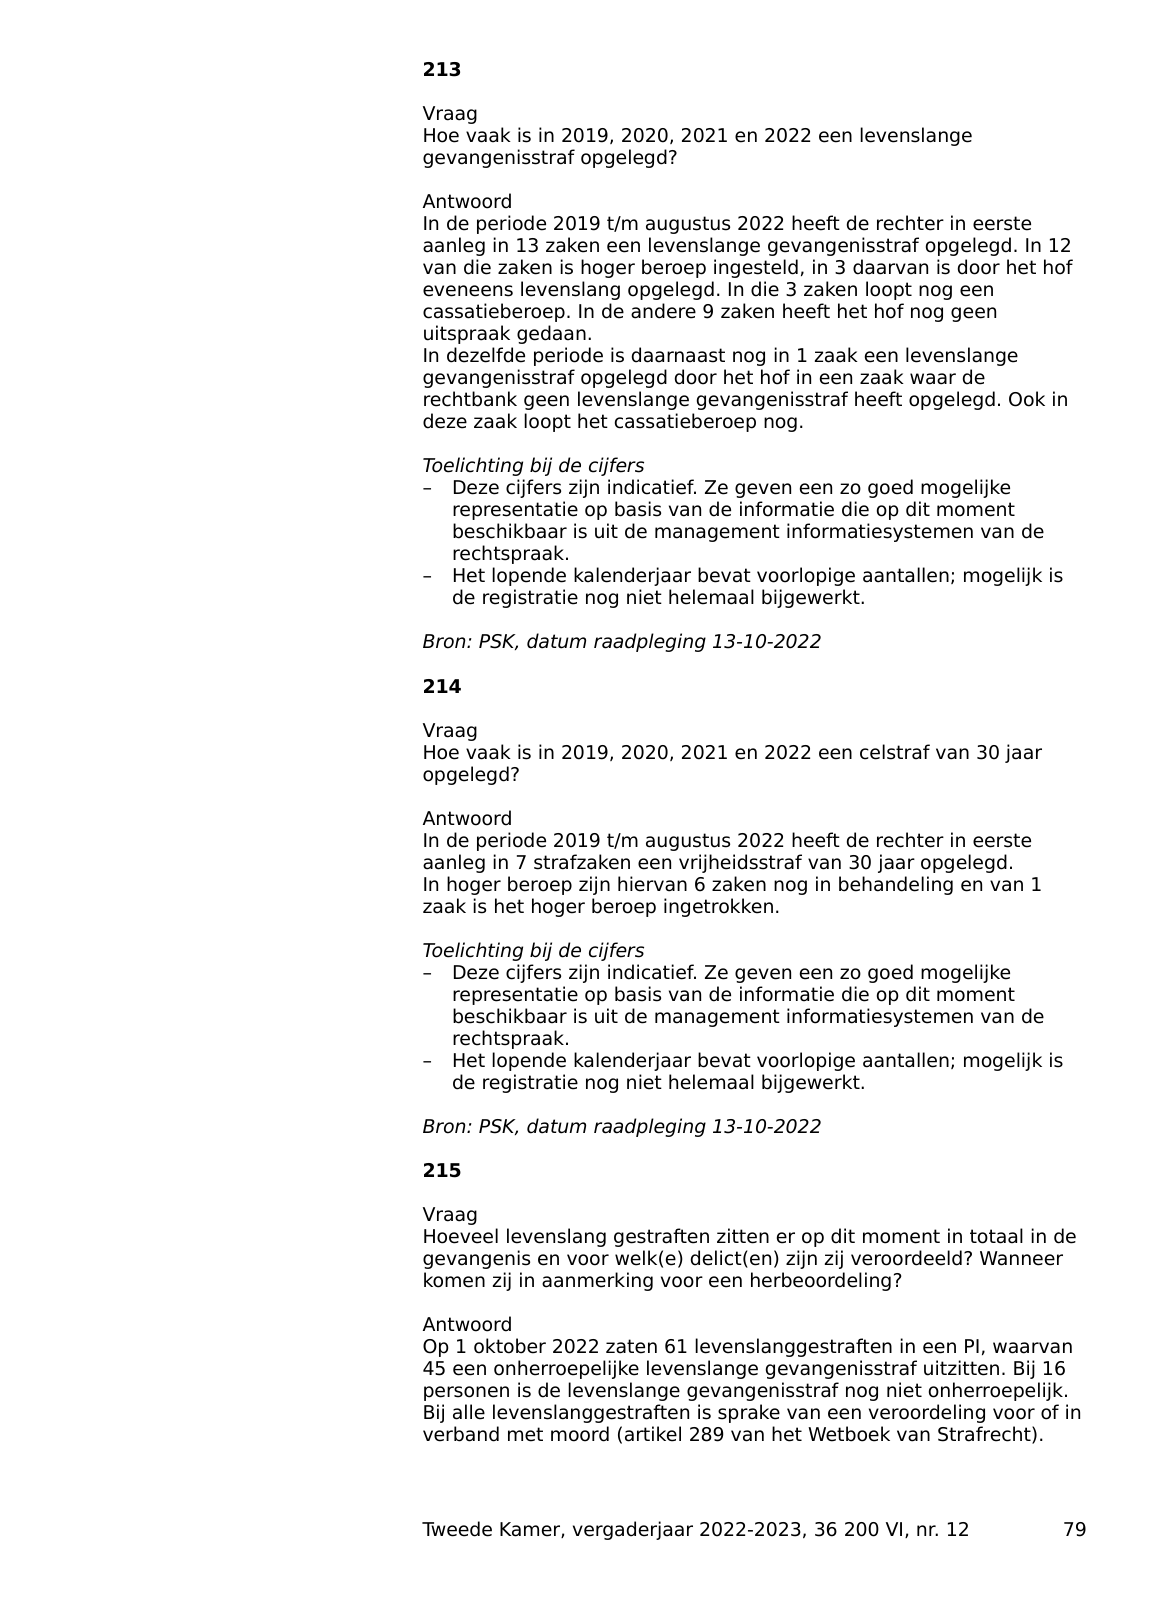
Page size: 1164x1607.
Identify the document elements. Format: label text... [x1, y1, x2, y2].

text In dezelfde periode is daarnaast nog in 1 zaak een levenslange gevangenisstraf opgelegd door het hof in een zaak waar de rechtbank geen levenslange gevangenisstraf heeft opgelegd. Ook in deze zaak loopt het cassatieberoep nog. [422, 345, 1087, 433]
subtitle 214 [422, 676, 1087, 697]
text Bron: PSK, datum raadpleging 13-10-2022 [422, 631, 1087, 653]
text Vraag [422, 103, 1087, 125]
text Vraag [422, 1204, 1087, 1226]
text In hoger beroep zijn hiervan 6 zaken nog in behandeling en van 1 zaak is het hoger beroep ingetrokken. [422, 874, 1087, 918]
text Hoe vaak is in 2019, 2020, 2021 en 2022 een levenslange gevangenisstraf opgelegd? [422, 125, 1087, 169]
text Antwoord [422, 808, 1087, 830]
text – Het lopende kalenderjaar bevat voorlopige aantallen; mogelijk is de registratie nog niet helemaal bijgewerkt. [422, 565, 1087, 609]
subtitle 213 [422, 59, 1087, 81]
subtitle Toelichting bij de cijfers [422, 455, 1087, 477]
subtitle 215 [422, 1160, 1087, 1182]
text Antwoord [422, 1314, 1087, 1336]
text Bron: PSK, datum raadpleging 13-10-2022 [422, 1116, 1087, 1138]
subtitle Toelichting bij de cijfers [422, 940, 1087, 962]
text – Deze cijfers zijn indicatief. Ze geven een zo goed mogelijke representatie op basis van de informatie die op dit moment beschikbaar is uit de management informatiesystemen van de rechtspraak. [422, 477, 1087, 565]
text Hoe vaak is in 2019, 2020, 2021 en 2022 een celstraf van 30 jaar opgelegd? [422, 742, 1087, 786]
text – Het lopende kalenderjaar bevat voorlopige aantallen; mogelijk is de registratie nog niet helemaal bijgewerkt. [422, 1050, 1087, 1094]
text In de periode 2019 t/m augustus 2022 heeft de rechter in eerste aanleg in 7 strafzaken een vrijheidsstraf van 30 jaar opgelegd. [422, 830, 1087, 874]
text Vraag [422, 720, 1087, 742]
text Hoeveel levenslang gestraften zitten er op dit moment in totaal in de gevangenis en voor welk(e) delict(en) zijn zij veroordeeld? Wanneer komen zij in aanmerking voor een herbeoordeling? [422, 1226, 1087, 1292]
text Antwoord [422, 191, 1087, 213]
text – Deze cijfers zijn indicatief. Ze geven een zo goed mogelijke representatie op basis van de informatie die op dit moment beschikbaar is uit de management informatiesystemen van de rechtspraak. [422, 962, 1087, 1050]
text In de periode 2019 t/m augustus 2022 heeft de rechter in eerste aanleg in 13 zaken een levenslange gevangenisstraf opgelegd. In 12 van die zaken is hoger beroep ingesteld, in 3 daarvan is door het hof eveneens levenslang opgelegd. In die 3 zaken loopt nog een cassatieberoep. In de andere 9 zaken heeft het hof nog geen uitspraak gedaan. [422, 213, 1087, 345]
text Op 1 oktober 2022 zaten 61 levenslanggestraften in een PI, waarvan 45 een onherroepelijke levenslange gevangenisstraf uitzitten. Bij 16 personen is de levenslange gevangenisstraf nog niet onherroepelijk. Bij alle levenslanggestraften is sprake van een veroordeling voor of in verband met moord (artikel 289 van het Wetboek van Strafrecht). [422, 1336, 1087, 1446]
